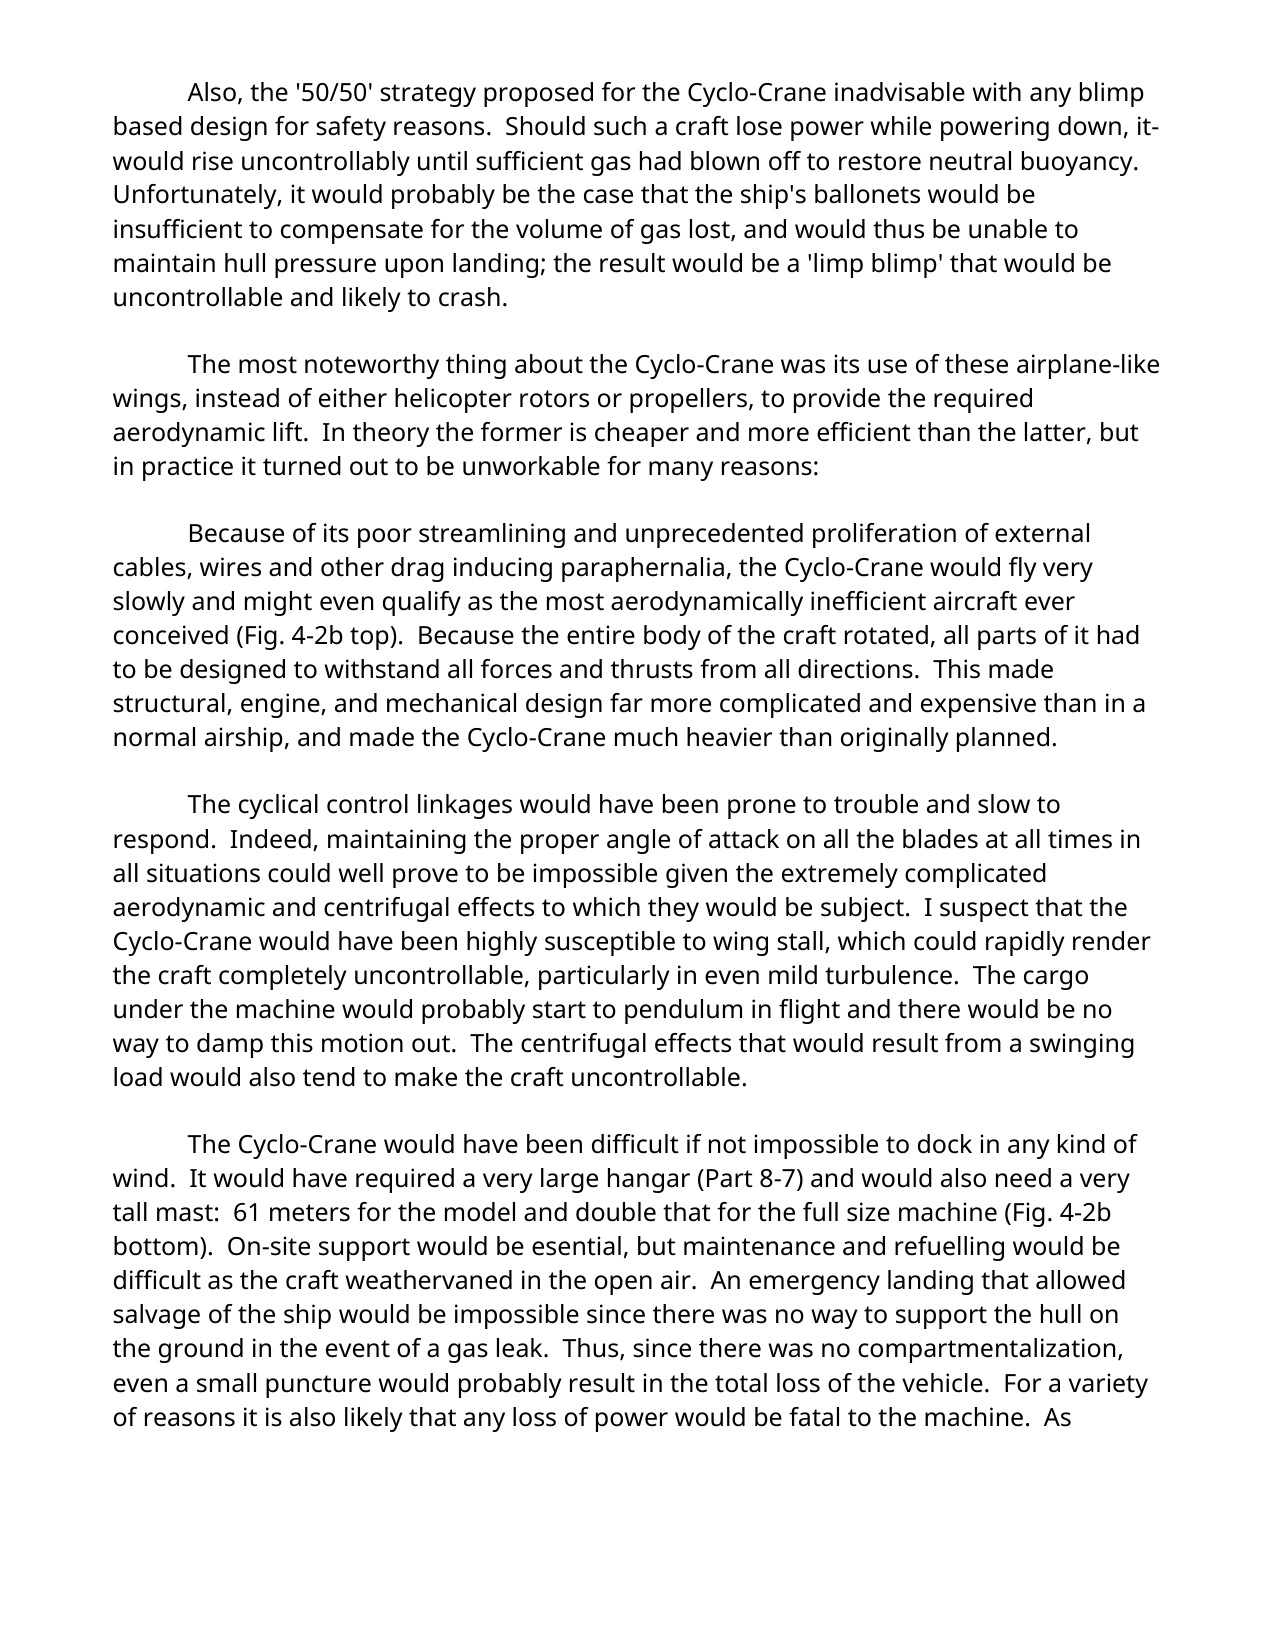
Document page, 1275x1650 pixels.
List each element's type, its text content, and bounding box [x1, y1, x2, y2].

text The most noteworthy thing about the Cyclo-Crane was its use of these airplane-like wings, instead of either helicopter rotors or propellers, to provide the required aerodynamic lift. In theory the former is cheaper and more efficient than the latter, but in practice it turned out to be unworkable for many reasons: [112, 346, 1162, 483]
text Because of its poor streamlining and unprecedented proliferation of external cables, wires and other drag inducing paraphernalia, the Cyclo-Crane would fly very slowly and might even qualify as the most aerodynamically inefficient aircraft ever conceived (Fig. 4-2b top). Because the entire body of the craft rotated, all parts of it had to be designed to withstand all forces and thrusts from all directions. This made structural, engine, and mechanical design far more complicated and expensive than in a normal airship, and made the Cyclo-Crane much heavier than originally planned. [112, 516, 1162, 754]
text The Cyclo-Crane would have been difficult if not impossible to dock in any kind of wind. It would have required a very large hangar (Part 8-7) and would also need a very tall mast: 61 meters for the model and double that for the full size machine (Fig. 4-2b bottom). On-site support would be esential, but maintenance and refuelling would be difficult as the craft weathervaned in the open air. An emergency landing that allowed salvage of the ship would be impossible since there was no way to support the hull on the ground in the event of a gas leak. Thus, since there was no compartmentalization, even a small puncture would probably result in the total loss of the vehicle. For a variety of reasons it is also likely that any loss of power would be fatal to the machine. As [112, 1127, 1162, 1433]
text Also, the '50/50' strategy proposed for the Cyclo-Crane inadvisable with any blimp based design for safety reasons. Should such a craft lose power while powering down, it- would rise uncontrollably until sufficient gas had blown off to restore neutral buoyancy. Unfortunately, it would probably be the case that the ship's ballonets would be insufficient to compensate for the volume of gas lost, and would thus be unable to maintain hull pressure upon landing; the result would be a 'limp blimp' that would be uncontrollable and likely to crash. [112, 75, 1162, 313]
text The cyclical control linkages would have been prone to trouble and slow to respond. Indeed, maintaining the proper angle of attack on all the blades at all times in all situations could well prove to be impossible given the extremely complicated aerodynamic and centrifugal effects to which they would be subject. I suspect that the Cyclo-Crane would have been highly susceptible to wing stall, which could rapidly render the craft completely uncontrollable, particularly in even mild turbulence. The cargo under the machine would probably start to pendulum in flight and there would be no way to damp this motion out. The centrifugal effects that would result from a swinging load would also tend to make the craft uncontrollable. [112, 787, 1162, 1094]
